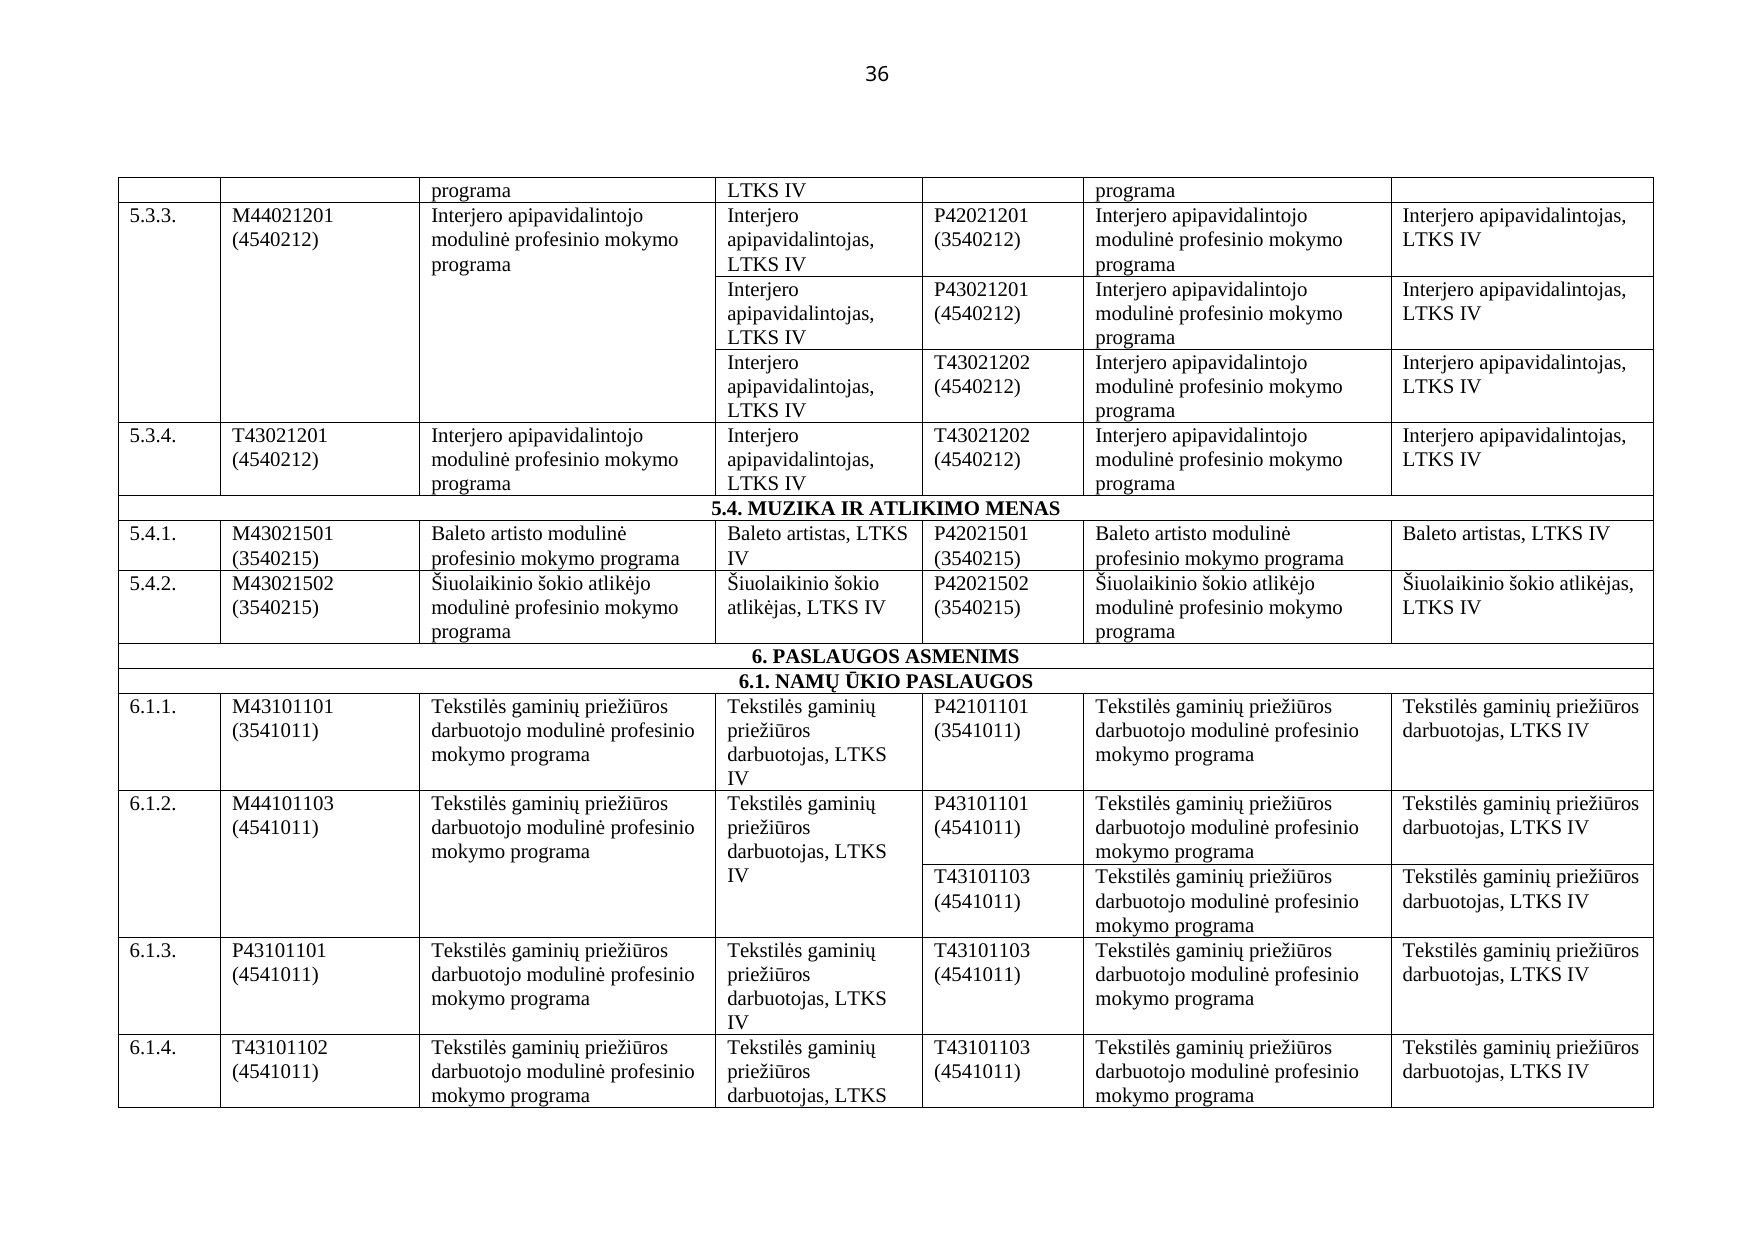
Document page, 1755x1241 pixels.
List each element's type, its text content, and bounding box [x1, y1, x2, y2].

table_cell [119, 178, 220, 202]
table_cell [923, 178, 1083, 202]
table_cell P43101101 (4541011) [923, 791, 1083, 863]
table_cell Tekstilės gaminių priežiūros darbuotojas, LTKS IV [716, 938, 922, 1034]
table_cell T43021202 (4540212) [923, 423, 1083, 495]
table_cell Tekstilės gaminių priežiūros darbuotojas, LTKS IV [716, 694, 922, 790]
table_cell P42021201 (3540212) [923, 203, 1083, 276]
table_cell P42021502 (3540215) [923, 571, 1083, 643]
table_cell Interjero apipavidalintojas, LTKS IV [716, 423, 922, 495]
table_cell Interjero apipavidalintojas, LTKS IV [716, 277, 922, 349]
table_cell Tekstilės gaminių priežiūros darbuotojo modulinė profesinio mokymo programa [1084, 694, 1391, 790]
table_cell Tekstilės gaminių priežiūros darbuotojo modulinė profesinio mokymo programa [1084, 1035, 1391, 1107]
table_cell 6.1.2. [119, 791, 220, 937]
table_cell 5.4.2. [119, 571, 220, 643]
table_cell programa [1084, 178, 1391, 202]
table_cell Tekstilės gaminių priežiūros darbuotojas, LTKS IV [716, 791, 922, 937]
table_cell P43101101 (4541011) [221, 938, 419, 1034]
table_cell Interjero apipavidalintojo modulinė profesinio mokymo programa [1084, 277, 1391, 349]
table_cell 6.1.4. [119, 1035, 220, 1107]
table_cell Tekstilės gaminių priežiūros darbuotojo modulinė profesinio mokymo programa [420, 938, 715, 1034]
table_cell M43021501 (3540215) [221, 521, 419, 569]
table_cell Tekstilės gaminių priežiūros darbuotojas, LTKS [716, 1035, 922, 1107]
table_cell Tekstilės gaminių priežiūros darbuotojas, LTKS IV [1392, 694, 1653, 790]
table_cell P42021501 (3540215) [923, 521, 1083, 569]
table_cell T43021202 (4540212) [923, 350, 1083, 422]
table_cell Baleto artisto modulinė profesinio mokymo programa [1084, 521, 1391, 569]
table_cell Tekstilės gaminių priežiūros darbuotojo modulinė profesinio mokymo programa [420, 791, 715, 937]
table_cell T43101102 (4541011) [221, 1035, 419, 1107]
table_cell P42101101 (3541011) [923, 694, 1083, 790]
table_cell M43021502 (3540215) [221, 571, 419, 643]
table_cell 5.3.3. [119, 203, 220, 422]
table_cell 6.1.3. [119, 938, 220, 1034]
table_cell programa [420, 178, 715, 202]
table_cell Interjero apipavidalintojas, LTKS IV [1392, 423, 1653, 495]
table_cell Tekstilės gaminių priežiūros darbuotojas, LTKS IV [1392, 1035, 1653, 1107]
table_cell 6.1. NAMŲ ŪKIO PASLAUGOS [119, 669, 1653, 693]
table_cell M44101103 (4541011) [221, 791, 419, 937]
table_cell Tekstilės gaminių priežiūros darbuotojo modulinė profesinio mokymo programa [1084, 791, 1391, 863]
table_cell P43021201 (4540212) [923, 277, 1083, 349]
table_cell Šiuolaikinio šokio atlikėjo modulinė profesinio mokymo programa [1084, 571, 1391, 643]
table_cell Interjero apipavidalintojo modulinė profesinio mokymo programa [1084, 423, 1391, 495]
table_cell T43101103 (4541011) [923, 1035, 1083, 1107]
table_cell Tekstilės gaminių priežiūros darbuotojas, LTKS IV [1392, 865, 1653, 937]
table_cell Tekstilės gaminių priežiūros darbuotojas, LTKS IV [1392, 791, 1653, 863]
table_cell Interjero apipavidalintojas, LTKS IV [1392, 203, 1653, 276]
table_cell 5.3.4. [119, 423, 220, 495]
table_cell Baleto artistas, LTKS IV [1392, 521, 1653, 569]
table_cell LTKS IV [716, 178, 922, 202]
table_cell Interjero apipavidalintojo modulinė profesinio mokymo programa [420, 423, 715, 495]
table_cell Interjero apipavidalintojas, LTKS IV [1392, 277, 1653, 349]
table_cell Šiuolaikinio šokio atlikėjas, LTKS IV [1392, 571, 1653, 643]
table_cell T43101103 (4541011) [923, 865, 1083, 937]
table_cell Interjero apipavidalintojo modulinė profesinio mokymo programa [1084, 350, 1391, 422]
table_cell 5.4.1. [119, 521, 220, 569]
table_cell Baleto artistas, LTKS IV [716, 521, 922, 569]
table_cell Šiuolaikinio šokio atlikėjo modulinė profesinio mokymo programa [420, 571, 715, 643]
table_cell Interjero apipavidalintojas, LTKS IV [1392, 350, 1653, 422]
table_cell Baleto artisto modulinė profesinio mokymo programa [420, 521, 715, 569]
table_cell 5.4. MUZIKA IR ATLIKIMO MENAS [119, 496, 1653, 520]
table_cell Interjero apipavidalintojas, LTKS IV [716, 350, 922, 422]
table_cell Tekstilės gaminių priežiūros darbuotojo modulinė profesinio mokymo programa [1084, 865, 1391, 937]
table_cell Interjero apipavidalintojo modulinė profesinio mokymo programa [420, 203, 715, 422]
table_cell 6.1.1. [119, 694, 220, 790]
table_cell [1392, 178, 1653, 202]
table_cell M44021201 (4540212) [221, 203, 419, 422]
table_cell T43101103 (4541011) [923, 938, 1083, 1034]
table_cell T43021201 (4540212) [221, 423, 419, 495]
table_cell 6. PASLAUGOS ASMENIMS [119, 644, 1653, 668]
table_cell Tekstilės gaminių priežiūros darbuotojo modulinė profesinio mokymo programa [420, 694, 715, 790]
table_cell Interjero apipavidalintojo modulinė profesinio mokymo programa [1084, 203, 1391, 276]
table_cell Tekstilės gaminių priežiūros darbuotojo modulinė profesinio mokymo programa [420, 1035, 715, 1107]
table_cell M43101101 (3541011) [221, 694, 419, 790]
table_cell [221, 178, 419, 202]
table_cell Tekstilės gaminių priežiūros darbuotojo modulinė profesinio mokymo programa [1084, 938, 1391, 1034]
table_cell Tekstilės gaminių priežiūros darbuotojas, LTKS IV [1392, 938, 1653, 1034]
table_cell Interjero apipavidalintojas, LTKS IV [716, 203, 922, 276]
table_cell Šiuolaikinio šokio atlikėjas, LTKS IV [716, 571, 922, 643]
